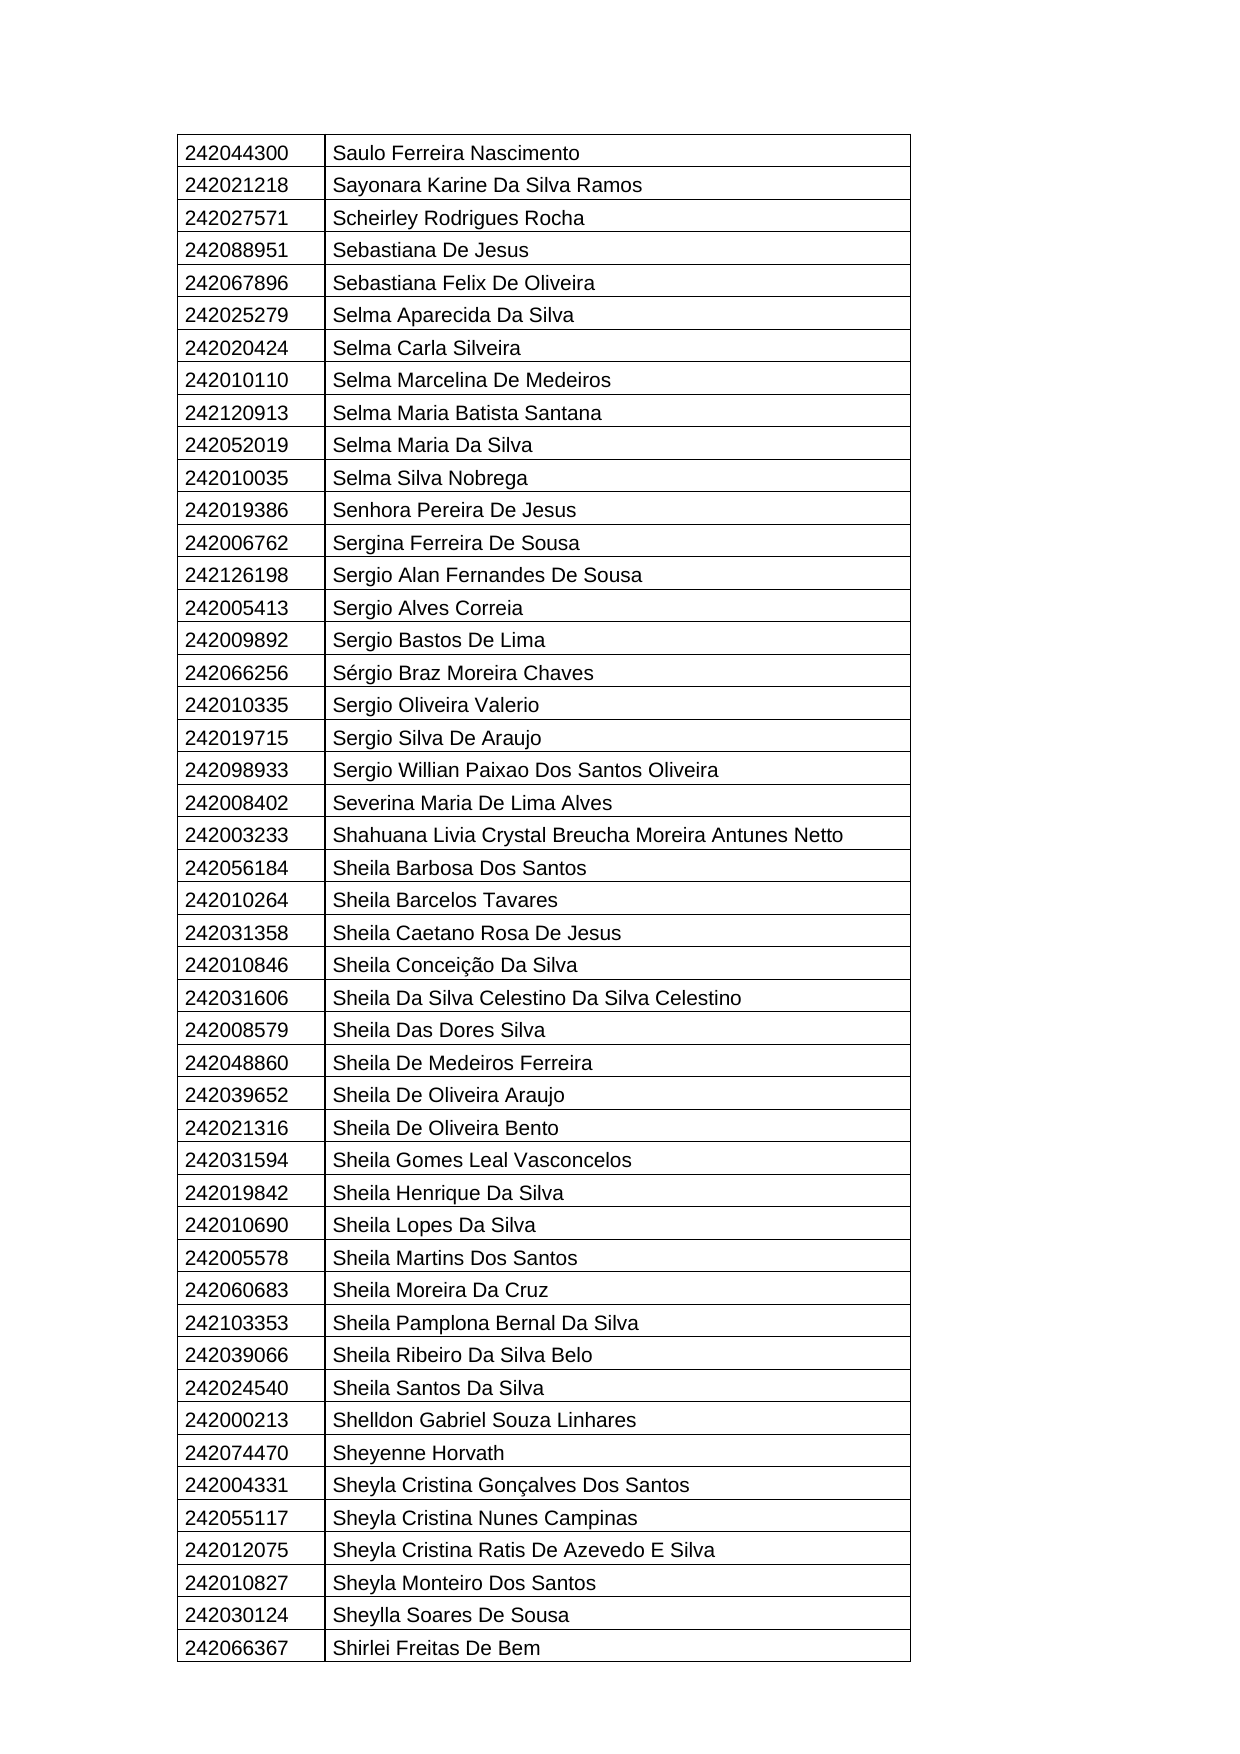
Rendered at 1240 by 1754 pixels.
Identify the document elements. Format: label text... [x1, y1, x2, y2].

table_cell 242021316 [178, 1110, 324, 1141]
table_cell 242004331 [178, 1467, 324, 1498]
table_cell 242066367 [178, 1630, 324, 1661]
table_cell 242031606 [178, 980, 324, 1011]
table_cell 242056184 [178, 850, 324, 881]
table_cell Sheila Santos Da Silva [326, 1370, 910, 1401]
table_cell Sergio Willian Paixao Dos Santos Oliveira [326, 752, 910, 783]
table_cell 242044300 [178, 135, 324, 166]
table_cell 242019715 [178, 720, 324, 751]
table_cell 242067896 [178, 265, 324, 296]
table_cell Sheila De Oliveira Araujo [326, 1077, 910, 1108]
table_cell Sheila Da Silva Celestino Da Silva Celestino [326, 980, 910, 1011]
table_cell Sebastiana De Jesus [326, 232, 910, 263]
table_cell 242031358 [178, 915, 324, 946]
table_cell 242039652 [178, 1077, 324, 1108]
table_cell 242010690 [178, 1207, 324, 1238]
table_cell 242010846 [178, 947, 324, 978]
table_cell 242010827 [178, 1565, 324, 1596]
table_cell 242008402 [178, 785, 324, 816]
table_cell 242005578 [178, 1240, 324, 1271]
table_cell Sheyenne Horvath [326, 1435, 910, 1466]
table_cell 242010035 [178, 460, 324, 491]
table_cell Selma Maria Da Silva [326, 427, 910, 458]
table_cell 242008579 [178, 1012, 324, 1043]
table_cell Sheyla Cristina Nunes Campinas [326, 1500, 910, 1531]
table_cell 242103353 [178, 1305, 324, 1336]
table_cell 242074470 [178, 1435, 324, 1466]
table_cell Sheila De Medeiros Ferreira [326, 1045, 910, 1076]
table_cell Sheylla Soares De Sousa [326, 1597, 910, 1628]
table_cell Selma Marcelina De Medeiros [326, 362, 910, 393]
table_cell 242010335 [178, 687, 324, 718]
table_cell Sergio Bastos De Lima [326, 622, 910, 653]
table_cell 242052019 [178, 427, 324, 458]
table_cell Selma Aparecida Da Silva [326, 297, 910, 328]
table_cell Selma Maria Batista Santana [326, 395, 910, 426]
table_cell 242019386 [178, 492, 324, 523]
table_cell Sheila Caetano Rosa De Jesus [326, 915, 910, 946]
table_cell 242020424 [178, 330, 324, 361]
table_cell Shelldon Gabriel Souza Linhares [326, 1402, 910, 1433]
table_cell Sheila De Oliveira Bento [326, 1110, 910, 1141]
table_cell Sebastiana Felix De Oliveira [326, 265, 910, 296]
table_cell Senhora Pereira De Jesus [326, 492, 910, 523]
table_cell Sérgio Braz Moreira Chaves [326, 655, 910, 686]
table_cell 242021218 [178, 167, 324, 198]
table_cell Sergio Alan Fernandes De Sousa [326, 557, 910, 588]
table_cell Severina Maria De Lima Alves [326, 785, 910, 816]
table_cell Sheila Barbosa Dos Santos [326, 850, 910, 881]
table_cell Sergio Alves Correia [326, 590, 910, 621]
table_cell Sergina Ferreira De Sousa [326, 525, 910, 556]
table_cell Sheila Ribeiro Da Silva Belo [326, 1337, 910, 1368]
table_cell 242060683 [178, 1272, 324, 1303]
table_cell 242039066 [178, 1337, 324, 1368]
table_cell 242088951 [178, 232, 324, 263]
table_cell Scheirley Rodrigues Rocha [326, 200, 910, 231]
table_cell 242027571 [178, 200, 324, 231]
table_cell 242006762 [178, 525, 324, 556]
table_cell 242024540 [178, 1370, 324, 1401]
table_cell Sheyla Cristina Ratis De Azevedo E Silva [326, 1532, 910, 1563]
table_cell Sheila Gomes Leal Vasconcelos [326, 1142, 910, 1173]
table_cell 242005413 [178, 590, 324, 621]
table_cell 242031594 [178, 1142, 324, 1173]
table_cell Sheila Moreira Da Cruz [326, 1272, 910, 1303]
table_cell 242025279 [178, 297, 324, 328]
table_cell Sergio Oliveira Valerio [326, 687, 910, 718]
table_cell Selma Silva Nobrega [326, 460, 910, 491]
table_cell Sheyla Monteiro Dos Santos [326, 1565, 910, 1596]
table_cell Sheila Lopes Da Silva [326, 1207, 910, 1238]
table_cell Sheila Barcelos Tavares [326, 882, 910, 913]
table_cell 242055117 [178, 1500, 324, 1531]
table_cell 242003233 [178, 817, 324, 848]
table_cell Sheyla Cristina Gonçalves Dos Santos [326, 1467, 910, 1498]
table_cell 242009892 [178, 622, 324, 653]
table_cell 242066256 [178, 655, 324, 686]
table_cell Sheila Conceição Da Silva [326, 947, 910, 978]
table_cell 242126198 [178, 557, 324, 588]
table_cell Sayonara Karine Da Silva Ramos [326, 167, 910, 198]
table_cell Selma Carla Silveira [326, 330, 910, 361]
table_cell 242012075 [178, 1532, 324, 1563]
table_cell Shahuana Livia Crystal Breucha Moreira Antunes Netto [326, 817, 910, 848]
table_cell Sheila Pamplona Bernal Da Silva [326, 1305, 910, 1336]
table_cell 242120913 [178, 395, 324, 426]
table_cell Sheila Henrique Da Silva [326, 1175, 910, 1206]
table_cell Shirlei Freitas De Bem [326, 1630, 910, 1661]
table_cell 242030124 [178, 1597, 324, 1628]
table_cell 242010110 [178, 362, 324, 393]
table_cell 242048860 [178, 1045, 324, 1076]
table_cell 242010264 [178, 882, 324, 913]
table_cell 242000213 [178, 1402, 324, 1433]
table_cell Sergio Silva De Araujo [326, 720, 910, 751]
table_cell Sheila Martins Dos Santos [326, 1240, 910, 1271]
table_cell Sheila Das Dores Silva [326, 1012, 910, 1043]
table_cell 242019842 [178, 1175, 324, 1206]
table_cell 242098933 [178, 752, 324, 783]
table_cell Saulo Ferreira Nascimento [326, 135, 910, 166]
